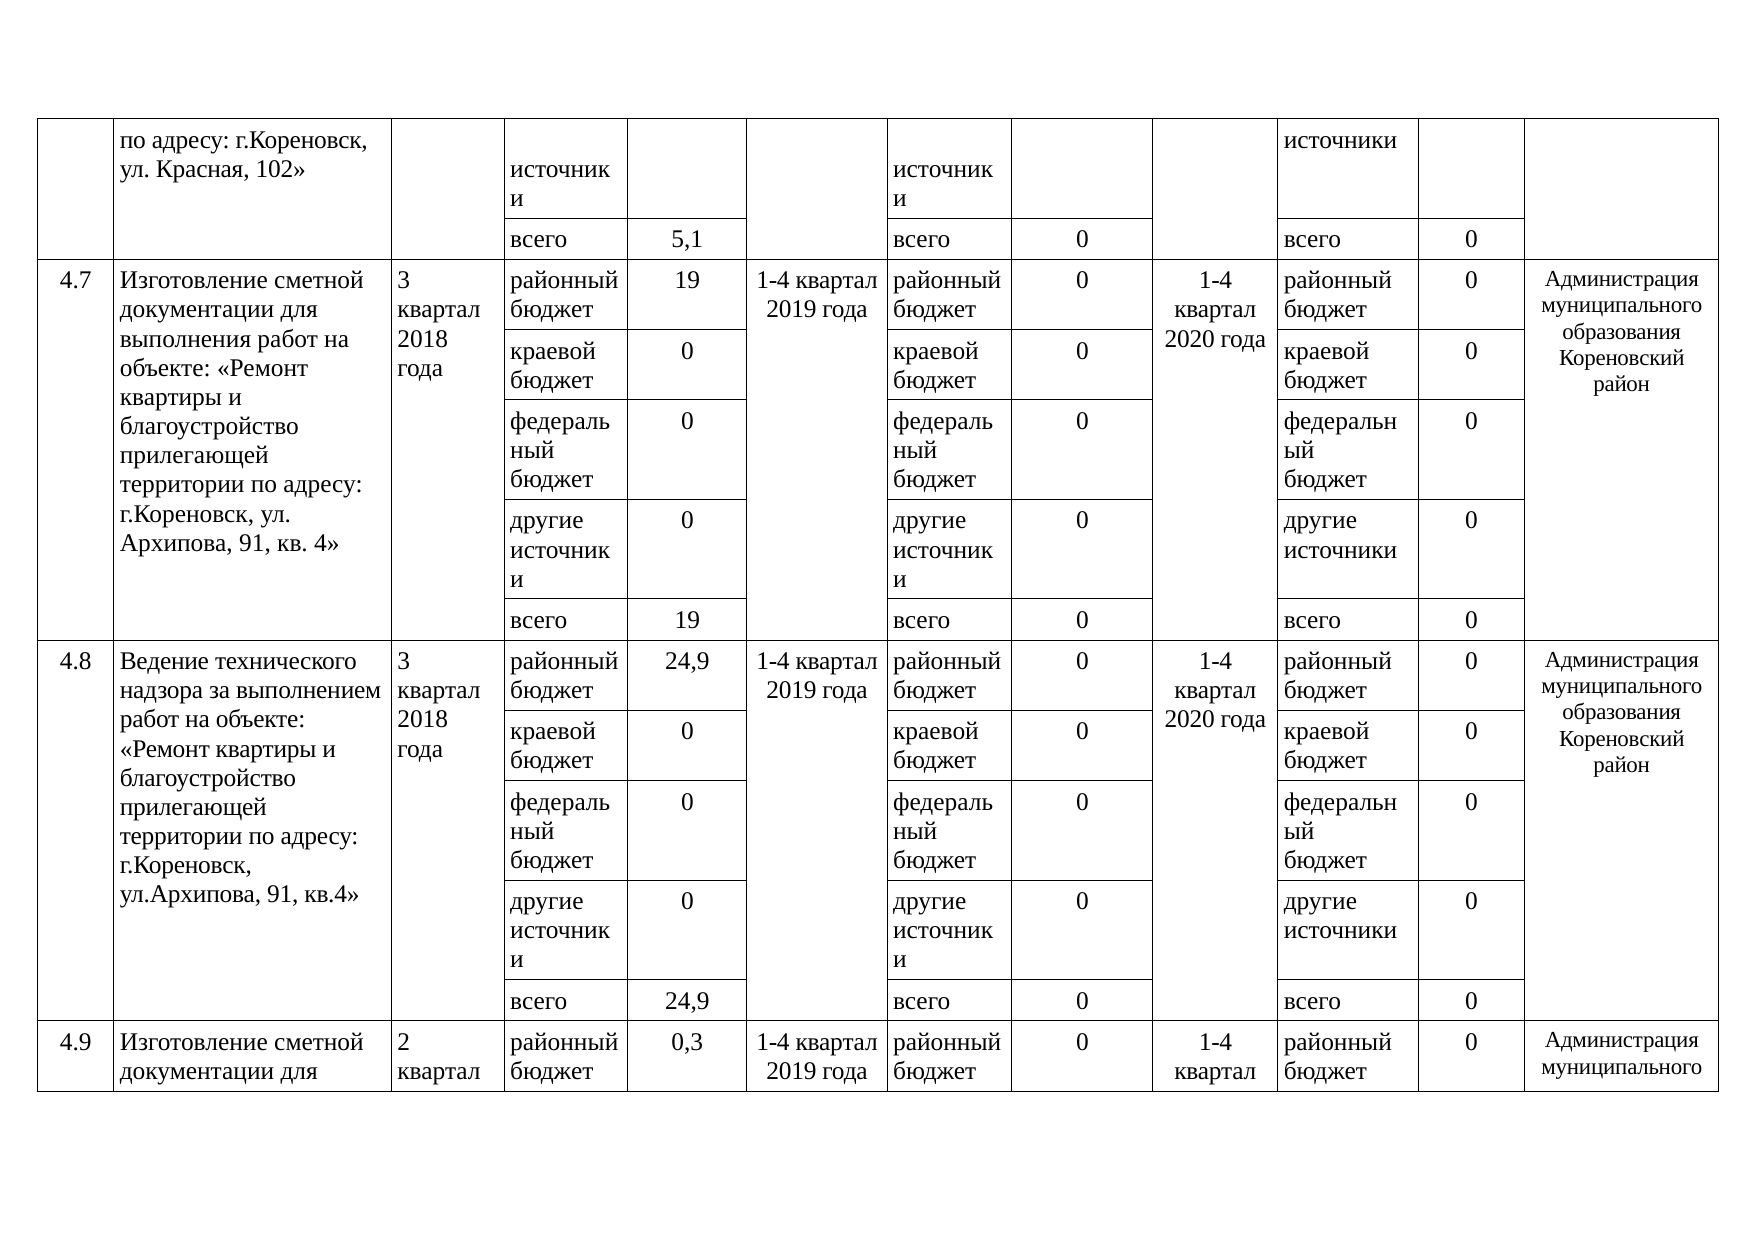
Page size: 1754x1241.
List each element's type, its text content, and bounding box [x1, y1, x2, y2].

table_cell федеральный бюджет [888, 400, 1011, 499]
table_cell районный бюджет [888, 1021, 1011, 1091]
table_cell 0 [1419, 881, 1524, 979]
table_cell 0 [1012, 260, 1152, 329]
table_cell 0 [1419, 260, 1524, 329]
table_cell 1-4 квартал 2020 года [1153, 260, 1277, 639]
table_cell 2 квартал [392, 1021, 504, 1091]
table_cell районный бюджет [505, 260, 627, 329]
table_cell 19 [628, 260, 746, 329]
table_cell 0 [1419, 641, 1524, 710]
table_cell районный бюджет [1278, 1021, 1418, 1091]
table_cell [1012, 119, 1152, 218]
table_cell [1153, 119, 1277, 259]
table_cell всего [505, 219, 627, 259]
table_cell 19 [628, 599, 746, 639]
table_cell 0 [628, 781, 746, 879]
table_cell краевой бюджет [505, 711, 627, 780]
table_cell [628, 119, 746, 218]
table_cell 0 [1012, 330, 1152, 399]
table_cell Администрация муниципального [1525, 1021, 1718, 1091]
table_cell 0 [1012, 1021, 1152, 1091]
table_cell 0 [1419, 599, 1524, 639]
table_cell другие источники [1278, 500, 1418, 598]
table_cell 0 [1419, 980, 1524, 1020]
table_cell другие источники [1278, 881, 1418, 979]
table_cell федеральный бюджет [505, 400, 627, 499]
table_cell 0 [628, 330, 746, 399]
table_cell Ведение технического надзора за выполнением работ на объекте: «Ремонт квартиры и благоустройство прилегающей территории по адресу: г.Кореновск, ул.Архипова, 91, кв.4» [114, 641, 391, 1020]
table_cell всего [1278, 219, 1418, 259]
table_cell [392, 119, 504, 259]
table_cell 0 [1419, 1021, 1524, 1091]
table_cell 0 [1419, 711, 1524, 780]
table_cell 4.8 [38, 641, 113, 1020]
table_cell 0 [1012, 219, 1152, 259]
table_cell 3 квартал 2018 года [392, 260, 504, 639]
table_cell Администрация муниципального образования Кореновский район [1525, 260, 1718, 639]
table_cell 0 [1012, 711, 1152, 780]
table_cell другие источники [888, 500, 1011, 598]
table_cell 0 [1012, 641, 1152, 710]
table_cell 0 [628, 500, 746, 598]
table_cell районный бюджет [888, 260, 1011, 329]
table_cell 0 [1012, 599, 1152, 639]
table_cell всего [1278, 599, 1418, 639]
table_cell 0 [1012, 500, 1152, 598]
table_cell 1-4 квартал 2020 года [1153, 641, 1277, 1020]
table_cell 0 [628, 711, 746, 780]
table_cell 5,1 [628, 219, 746, 259]
table_cell 4.9 [38, 1021, 113, 1091]
table_cell 1-4 квартал [1153, 1021, 1277, 1091]
table_cell 0 [1012, 781, 1152, 879]
table_cell федеральный бюджет [1278, 781, 1418, 879]
table_cell по адресу: г.Кореновск, ул. Красная, 102» [114, 119, 391, 259]
table_cell краевой бюджет [1278, 330, 1418, 399]
table_cell всего [1278, 980, 1418, 1020]
table_cell Изготовление сметной документации для выполнения работ на объекте: «Ремонт квартиры и благоустройство прилегающей территории по адресу: г.Кореновск, ул. Архипова, 91, кв. 4» [114, 260, 391, 639]
table_cell другие источники [505, 500, 627, 598]
table_cell источники [888, 119, 1011, 218]
table_cell 1-4 квартал 2019 года [747, 641, 887, 1020]
table_cell 0,3 [628, 1021, 746, 1091]
table_cell 0 [628, 881, 746, 979]
table_cell 1-4 квартал 2019 года [747, 260, 887, 639]
table_cell 3 квартал 2018 года [392, 641, 504, 1020]
table_cell [1419, 119, 1524, 218]
table_cell всего [888, 980, 1011, 1020]
table_cell другие источники [888, 881, 1011, 979]
table_cell 0 [1012, 980, 1152, 1020]
table_cell 4.7 [38, 260, 113, 639]
table_cell [38, 119, 113, 259]
table_cell другие источники [505, 881, 627, 979]
table_cell источники [505, 119, 627, 218]
table_cell 0 [1012, 881, 1152, 979]
table_cell 0 [1419, 400, 1524, 499]
table_cell районный бюджет [505, 641, 627, 710]
table_cell районный бюджет [505, 1021, 627, 1091]
table_cell 0 [1419, 219, 1524, 259]
table_cell 0 [1419, 781, 1524, 879]
table_cell 1-4 квартал 2019 года [747, 1021, 887, 1091]
table_cell [1525, 119, 1718, 259]
table_cell краевой бюджет [888, 711, 1011, 780]
table_cell районный бюджет [1278, 641, 1418, 710]
table_cell [747, 119, 887, 259]
table_cell федеральный бюджет [505, 781, 627, 879]
table_cell федеральный бюджет [888, 781, 1011, 879]
table_cell районный бюджет [1278, 260, 1418, 329]
table_cell всего [888, 219, 1011, 259]
table_cell источники [1278, 119, 1418, 218]
table_cell краевой бюджет [888, 330, 1011, 399]
table_cell краевой бюджет [1278, 711, 1418, 780]
table_cell 24,9 [628, 641, 746, 710]
table_cell федеральный бюджет [1278, 400, 1418, 499]
table_cell всего [888, 599, 1011, 639]
table_cell 0 [1419, 500, 1524, 598]
table_cell краевой бюджет [505, 330, 627, 399]
table_cell 0 [1012, 400, 1152, 499]
table_cell всего [505, 599, 627, 639]
table_cell 0 [628, 400, 746, 499]
table_cell Администрация муниципального образования Кореновский район [1525, 641, 1718, 1020]
table_cell 0 [1419, 330, 1524, 399]
table_cell всего [505, 980, 627, 1020]
table_cell 24,9 [628, 980, 746, 1020]
table_cell районный бюджет [888, 641, 1011, 710]
table_cell Изготовление сметной документации для [114, 1021, 391, 1091]
